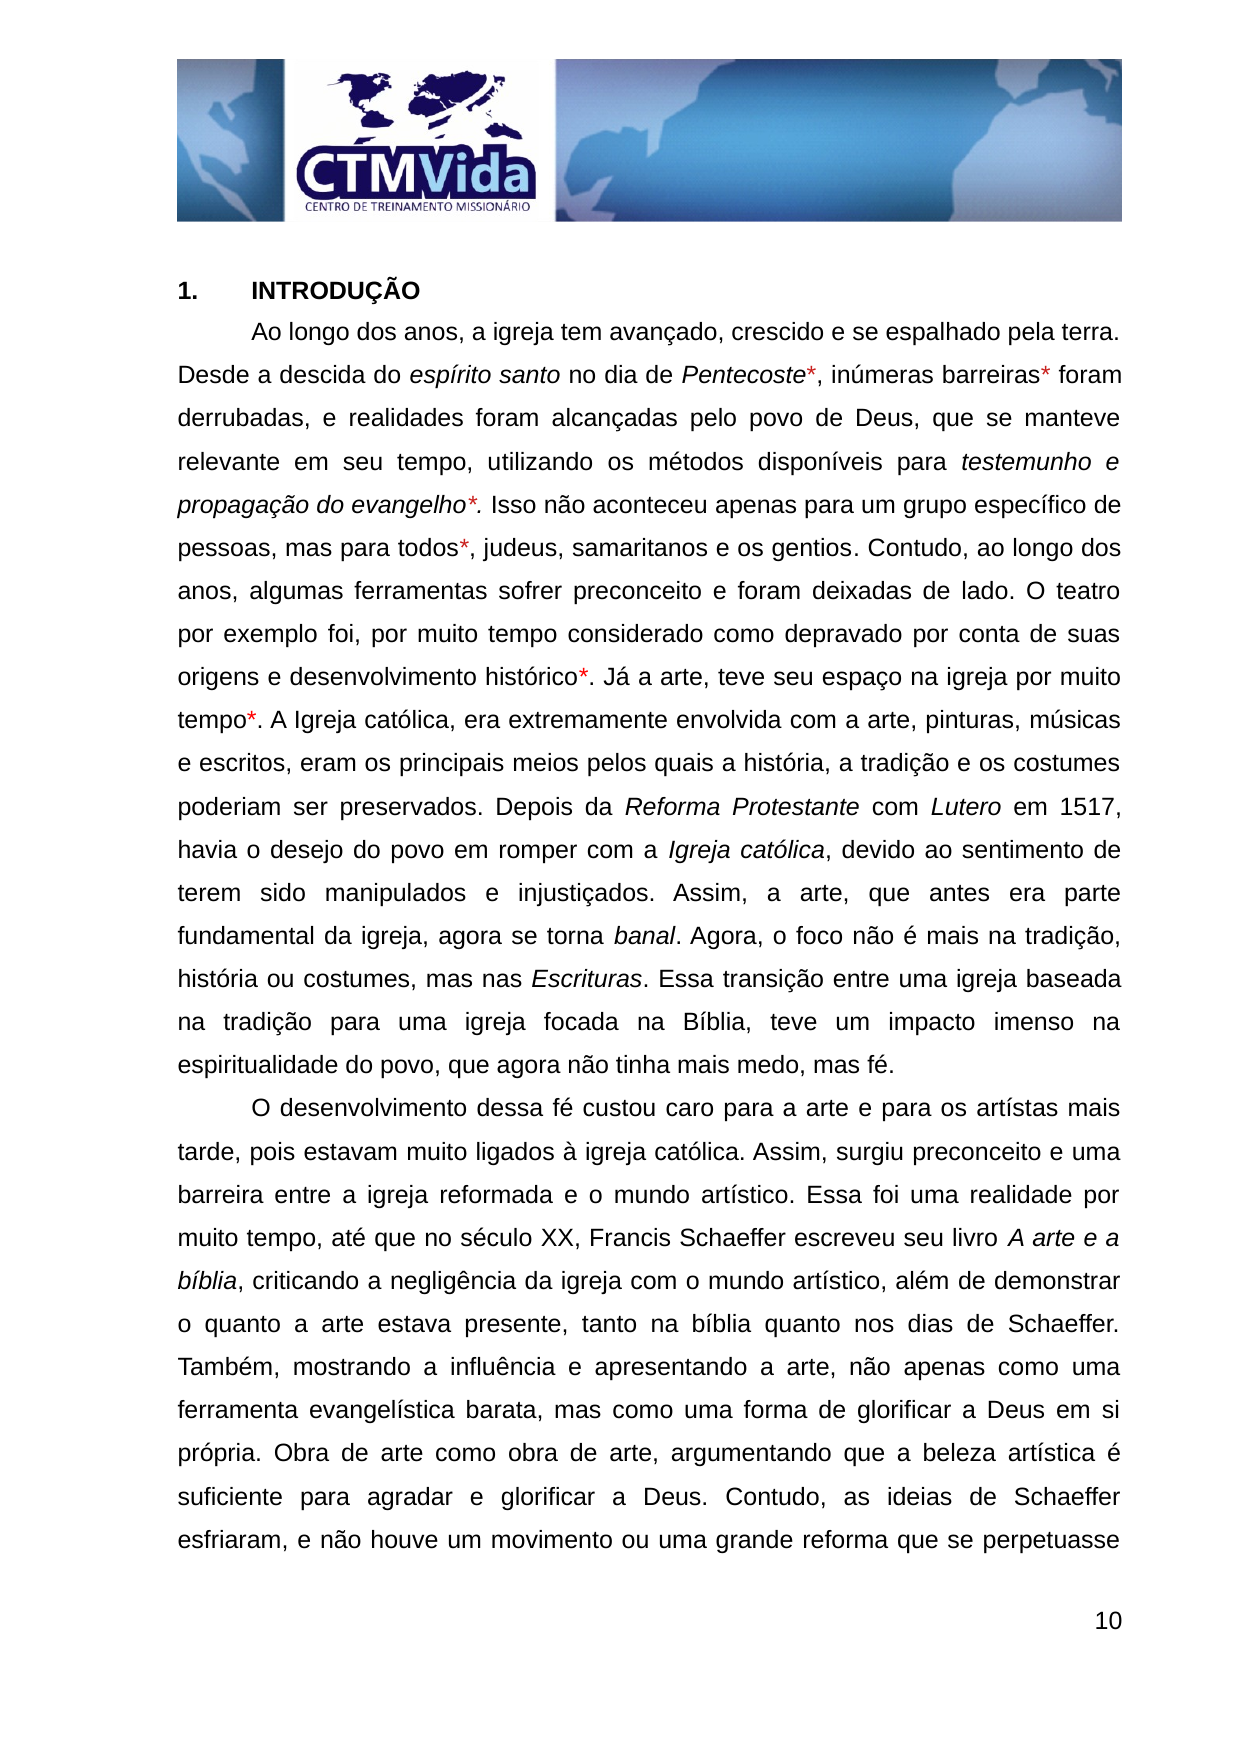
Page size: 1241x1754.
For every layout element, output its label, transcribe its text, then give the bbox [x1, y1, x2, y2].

text Ao longo dos anos, a igreja tem avançado, crescido e se espalhado pela terra. Desde a descida do espírito santo no dia de Pentecoste*, inúmeras barreiras* foram derrubadas, e realidades foram alcançadas pelo povo de Deus, que se manteve relevante em seu tempo, utilizando os métodos disponíveis para testemunho e propagação do evangelho*. Isso não aconteceu apenas para um grupo específico de pessoas, mas para todos*, judeus, samaritanos e os gentios. Contudo, ao longo dos anos, algumas ferramentas sofrer preconceito e foram deixadas de lado. O teatro por exemplo foi, por muito tempo considerado como depravado por conta de suas origens e desenvolvimento histórico*. Já a arte, teve seu espaço na igreja por muito tempo*. A Igreja católica, era extremamente envolvida com a arte, pinturas, músicas e escritos, eram os principais meios pelos quais a história, a tradição e os costumes poderiam ser preservados. Depois da Reforma Protestante com Lutero em 1517, havia o desejo do povo em romper com a Igreja católica, devido ao sentimento de terem sido manipulados e injustiçados. Assim, a arte, que antes era parte fundamental da igreja, agora se torna banal. Agora, o foco não é mais na tradição, história ou costumes, mas nas Escrituras. Essa transição entre uma igreja baseada na tradição para uma igreja focada na Bíblia, teve um impacto imenso na espiritualidade do povo, que agora não tinha mais medo, mas fé. [177, 317, 1122, 1079]
picture [177, 59, 1122, 222]
subtitle 1. Introdução [177, 276, 1122, 305]
text O desenvolvimento dessa fé custou caro para a arte e para os artístas mais tarde, pois estavam muito ligados à igreja católica. Assim, surgiu preconceito e uma barreira entre a igreja reformada e o mundo artístico. Essa foi uma realidade por muito tempo, até que no século XX, Francis Schaeffer escreveu seu livro A arte e a bíblia, criticando a negligência da igreja com o mundo artístico, além de demonstrar o quanto a arte estava presente, tanto na bíblia quanto nos dias de Schaeffer. Também, mostrando a influência e apresentando a arte, não apenas como uma ferramenta evangelística barata, mas como uma forma de glorificar a Deus em si própria. Obra de arte como obra de arte, argumentando que a beleza artística é suficiente para agradar e glorificar a Deus. Contudo, as ideias de Schaeffer esfriaram, e não houve um movimento ou uma grande reforma que se perpetuasse [177, 1093, 1122, 1553]
